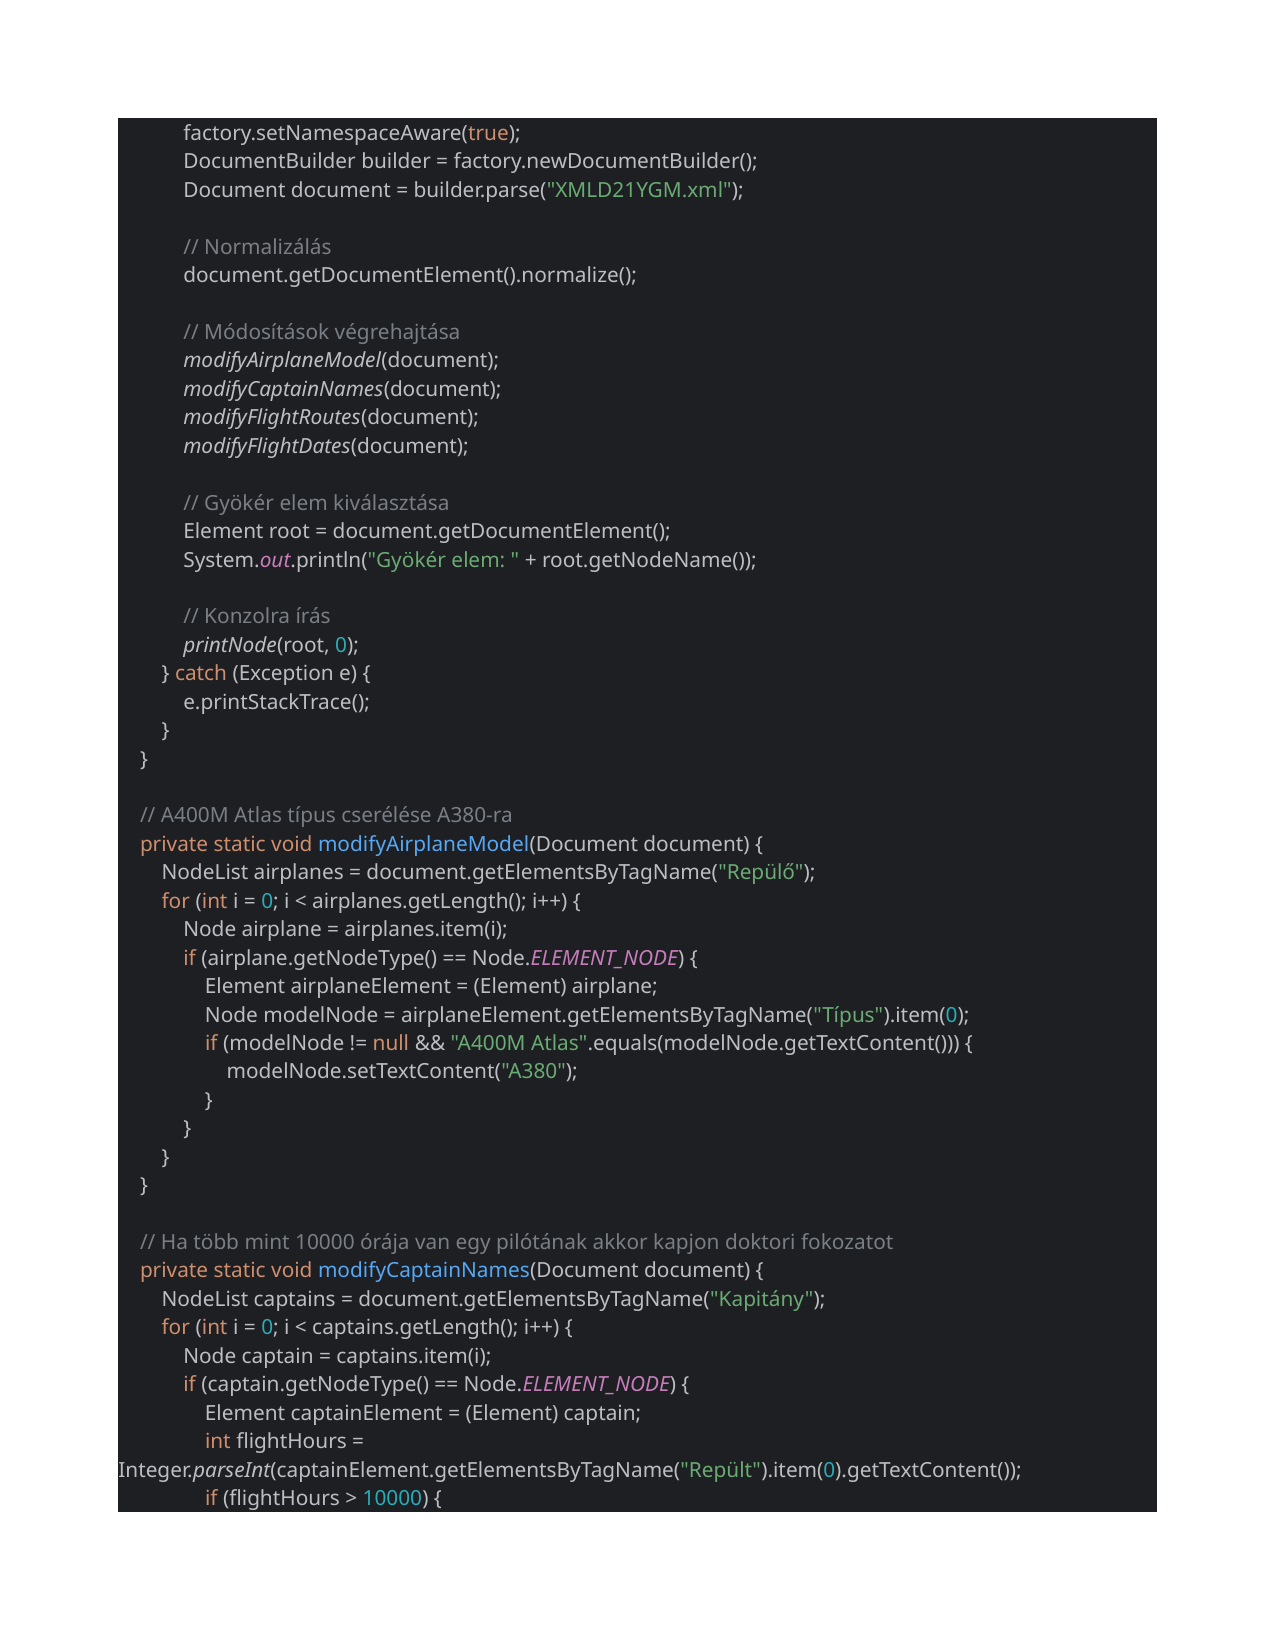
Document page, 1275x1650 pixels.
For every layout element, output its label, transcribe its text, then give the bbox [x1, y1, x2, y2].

text factory.setNamespaceAware(true); DocumentBuilder builder = factory.newDocumentBuilder(); Document document = builder.parse("XMLD21YGM.xml"); // Normalizálás document.getDocumentElement().normalize(); // Módosítások végrehajtása modifyAirplaneModel(document); modifyCaptainNames(document); modifyFlightRoutes(document); modifyFlightDates(document); // Gyökér elem kiválasztása Element root = document.getDocumentElement(); System.out.println("Gyökér elem: " + root.getNodeName()); // Konzolra írás printNode(root, 0); } catch (Exception e) { e.printStackTrace(); } } // A400M Atlas típus cserélése A380-ra private static void modifyAirplaneModel(Document document) { NodeList airplanes = document.getElementsByTagName("Repülő"); for (int i = 0; i < airplanes.getLength(); i++) { Node airplane = airplanes.item(i); if (airplane.getNodeType() == Node.ELEMENT_NODE) { Element airplaneElement = (Element) airplane; Node modelNode = airplaneElement.getElementsByTagName("Típus").item(0); if (modelNode != null && "A400M Atlas".equals(modelNode.getTextContent())) { modelNode.setTextContent("A380"); } } } } // Ha több mint 10000 órája van egy pilótának akkor kapjon doktori fokozatot private static void modifyCaptainNames(Document document) { NodeList captains = document.getElementsByTagName("Kapitány"); for (int i = 0; i < captains.getLength(); i++) { Node captain = captains.item(i); if (captain.getNodeType() == Node.ELEMENT_NODE) { Element captainElement = (Element) captain; int flightHours = Integer.parseInt(captainElement.getElementsByTagName("Repült").item(0).getTextContent()); if (flightHours > 10000) { [118, 118, 1157, 1512]
